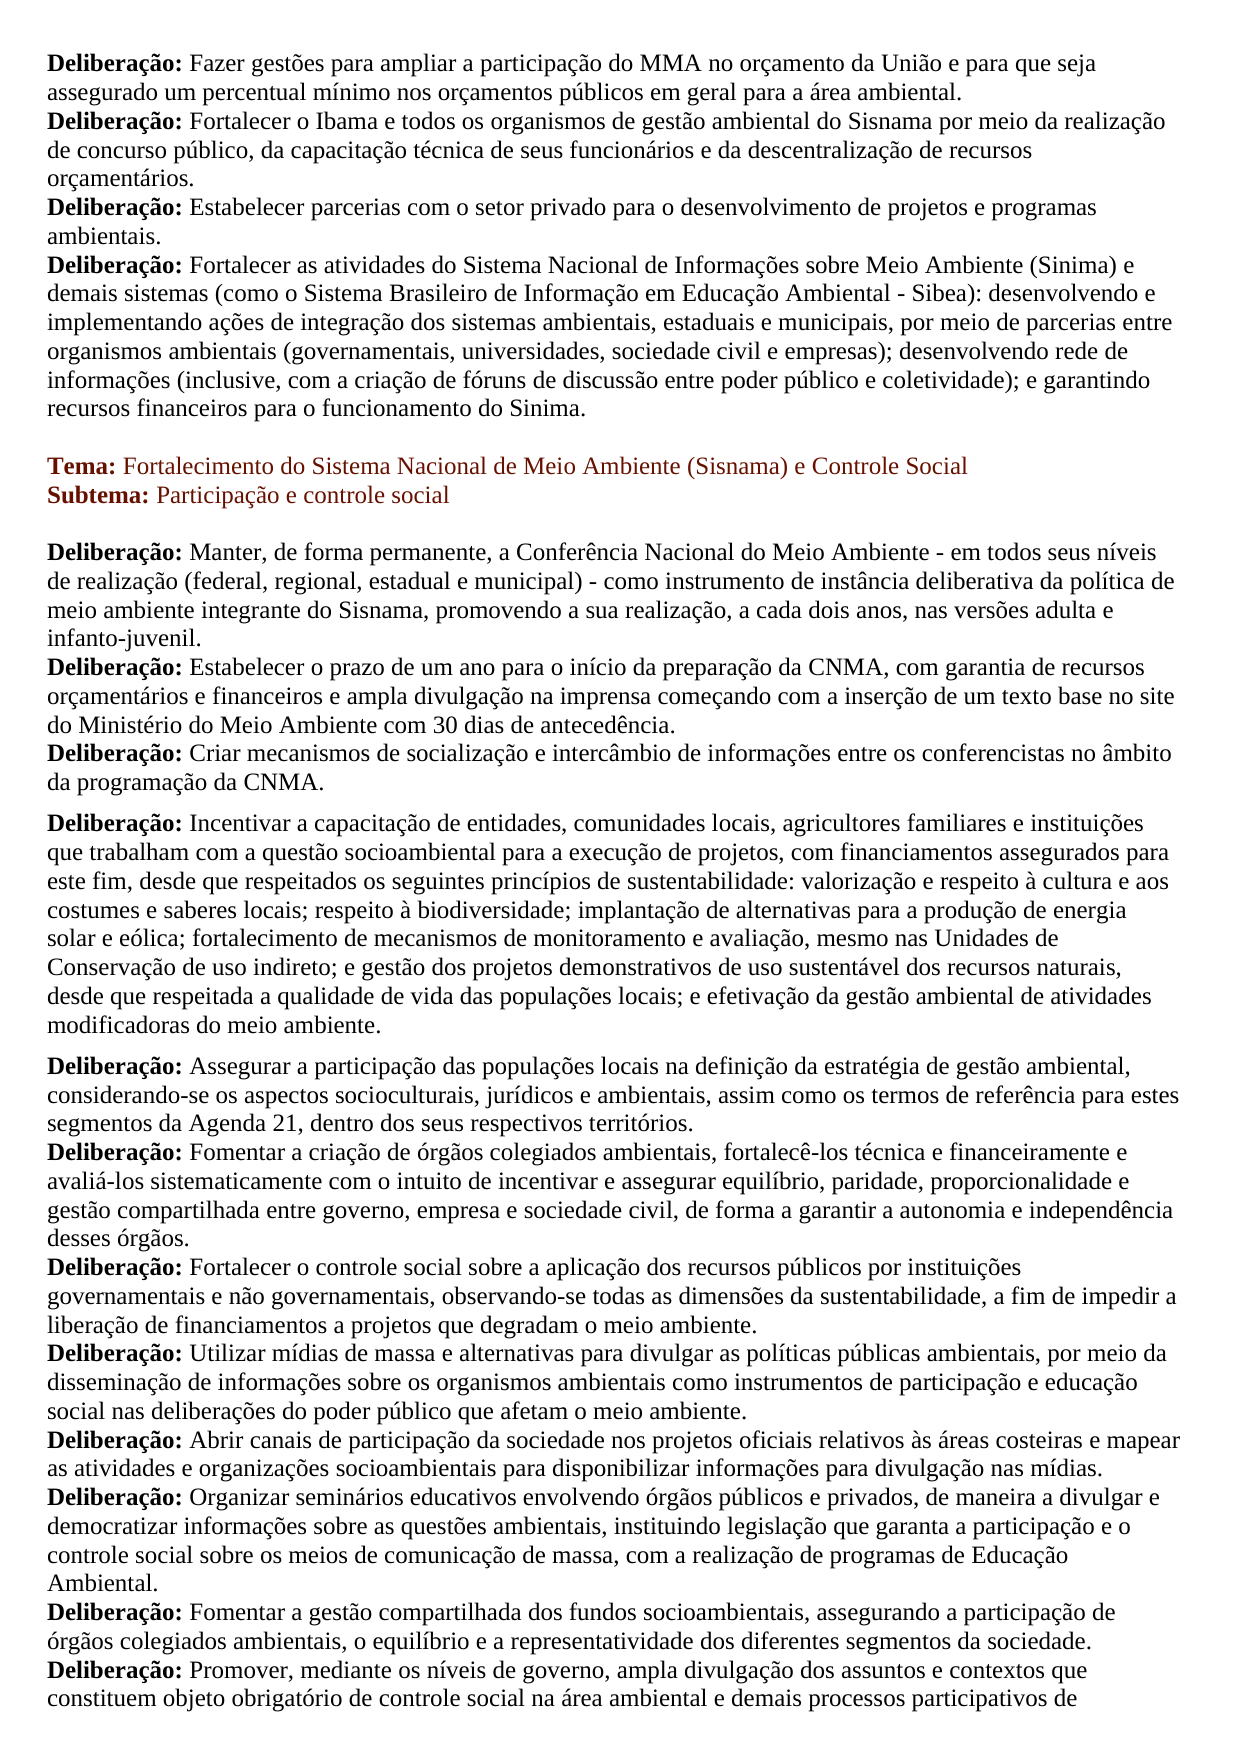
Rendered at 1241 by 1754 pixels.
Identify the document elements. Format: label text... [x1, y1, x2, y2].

text Deliberação: Incentivar a capacitação de entidades, comunidades locais, agricultores familiares e instituições que trabalham com a questão socioambiental para a execução de projetos, com financiamentos assegurados para este fim, desde que respeitados os seguintes princípios de sustentabilidade: valorização e respeito à cultura e aos costumes e saberes locais; respeito à biodiversidade; implantação de alternativas para a produção de energia solar e eólica; fortalecimento de mecanismos de monitoramento e avaliação, mesmo nas Unidades de Conservação de uso indireto; e gestão dos projetos demonstrativos de uso sustentável dos recursos naturais, desde que respeitada a qualidade de vida das populações locais; e efetivação da gestão ambiental de atividades modificadoras do meio ambiente. [47, 808, 1181, 1038]
text Deliberação: Assegurar a participação das populações locais na definição da estratégia de gestão ambiental, considerando-se os aspectos socioculturais, jurídicos e ambientais, assim como os termos de referência para estes segmentos da Agenda 21, dentro dos seus respectivos territórios. Deliberação: Fomentar a criação de órgãos colegiados ambientais, fortalecê-los técnica e financeiramente e avaliá-los sistematicamente com o intuito de incentivar e assegurar equilíbrio, paridade, proporcionalidade e gestão compartilhada entre governo, empresa e sociedade civil, de forma a garantir a autonomia e independência desses órgãos. Deliberação: Fortalecer o controle social sobre a aplicação dos recursos públicos por instituições governamentais e não governamentais, observando-se todas as dimensões da sustentabilidade, a fim de impedir a liberação de financiamentos a projetos que degradam o meio ambiente. Deliberação: Utilizar mídias de massa e alternativas para divulgar as políticas públicas ambientais, por meio da disseminação de informações sobre os organismos ambientais como instrumentos de participação e educação social nas deliberações do poder público que afetam o meio ambiente. Deliberação: Abrir canais de participação da sociedade nos projetos oficiais relativos às áreas costeiras e mapear as atividades e organizações socioambientais para disponibilizar informações para divulgação nas mídias. Deliberação: Organizar seminários educativos envolvendo órgãos públicos e privados, de maneira a divulgar e democratizar informações sobre as questões ambientais, instituindo legislação que garanta a participação e o controle social sobre os meios de comunicação de massa, com a realização de programas de Educação Ambiental. Deliberação: Fomentar a gestão compartilhada dos fundos socioambientais, assegurando a participação de órgãos colegiados ambientais, o equilíbrio e a representatividade dos diferentes segmentos da sociedade. Deliberação: Promover, mediante os níveis de governo, ampla divulgação dos assuntos e contextos que constituem objeto obrigatório de controle social na área ambiental e demais processos participativos de [47, 1051, 1181, 1712]
text Deliberação: Fazer gestões para ampliar a participação do MMA no orçamento da União e para que seja assegurado um percentual mínimo nos orçamentos públicos em geral para a área ambiental. Deliberação: Fortalecer o Ibama e todos os organismos de gestão ambiental do Sisnama por meio da realização de concurso público, da capacitação técnica de seus funcionários e da descentralização de recursos orçamentários. Deliberação: Estabelecer parcerias com o setor privado para o desenvolvimento de projetos e programas ambientais. Deliberação: Fortalecer as atividades do Sistema Nacional de Informações sobre Meio Ambiente (Sinima) e demais sistemas (como o Sistema Brasileiro de Informação em Educação Ambiental - Sibea): desenvolvendo e implementando ações de integração dos sistemas ambientais, estaduais e municipais, por meio de parcerias entre organismos ambientais (governamentais, universidades, sociedade civil e empresas); desenvolvendo rede de informações (inclusive, com a criação de fóruns de discussão entre poder público e coletividade); e garantindo recursos financeiros para o funcionamento do Sinima. Tema: Fortalecimento do Sistema Nacional de Meio Ambiente (Sisnama) e Controle Social Subtema: Participação e controle social Deliberação: Manter, de forma permanente, a Conferência Nacional do Meio Ambiente - em todos seus níveis de realização (federal, regional, estadual e municipal) - como instrumento de instância deliberativa da política de meio ambiente integrante do Sisnama, promovendo a sua realização, a cada dois anos, nas versões adulta e infanto-juvenil. Deliberação: Estabelecer o prazo de um ano para o início da preparação da CNMA, com garantia de recursos orçamentários e financeiros e ampla divulgação na imprensa começando com a inserção de um texto base no site do Ministério do Meio Ambiente com 30 dias de antecedência. Deliberação: Criar mecanismos de socialização e intercâmbio de informações entre os conferencistas no âmbito da programação da CNMA. [47, 48, 1181, 796]
